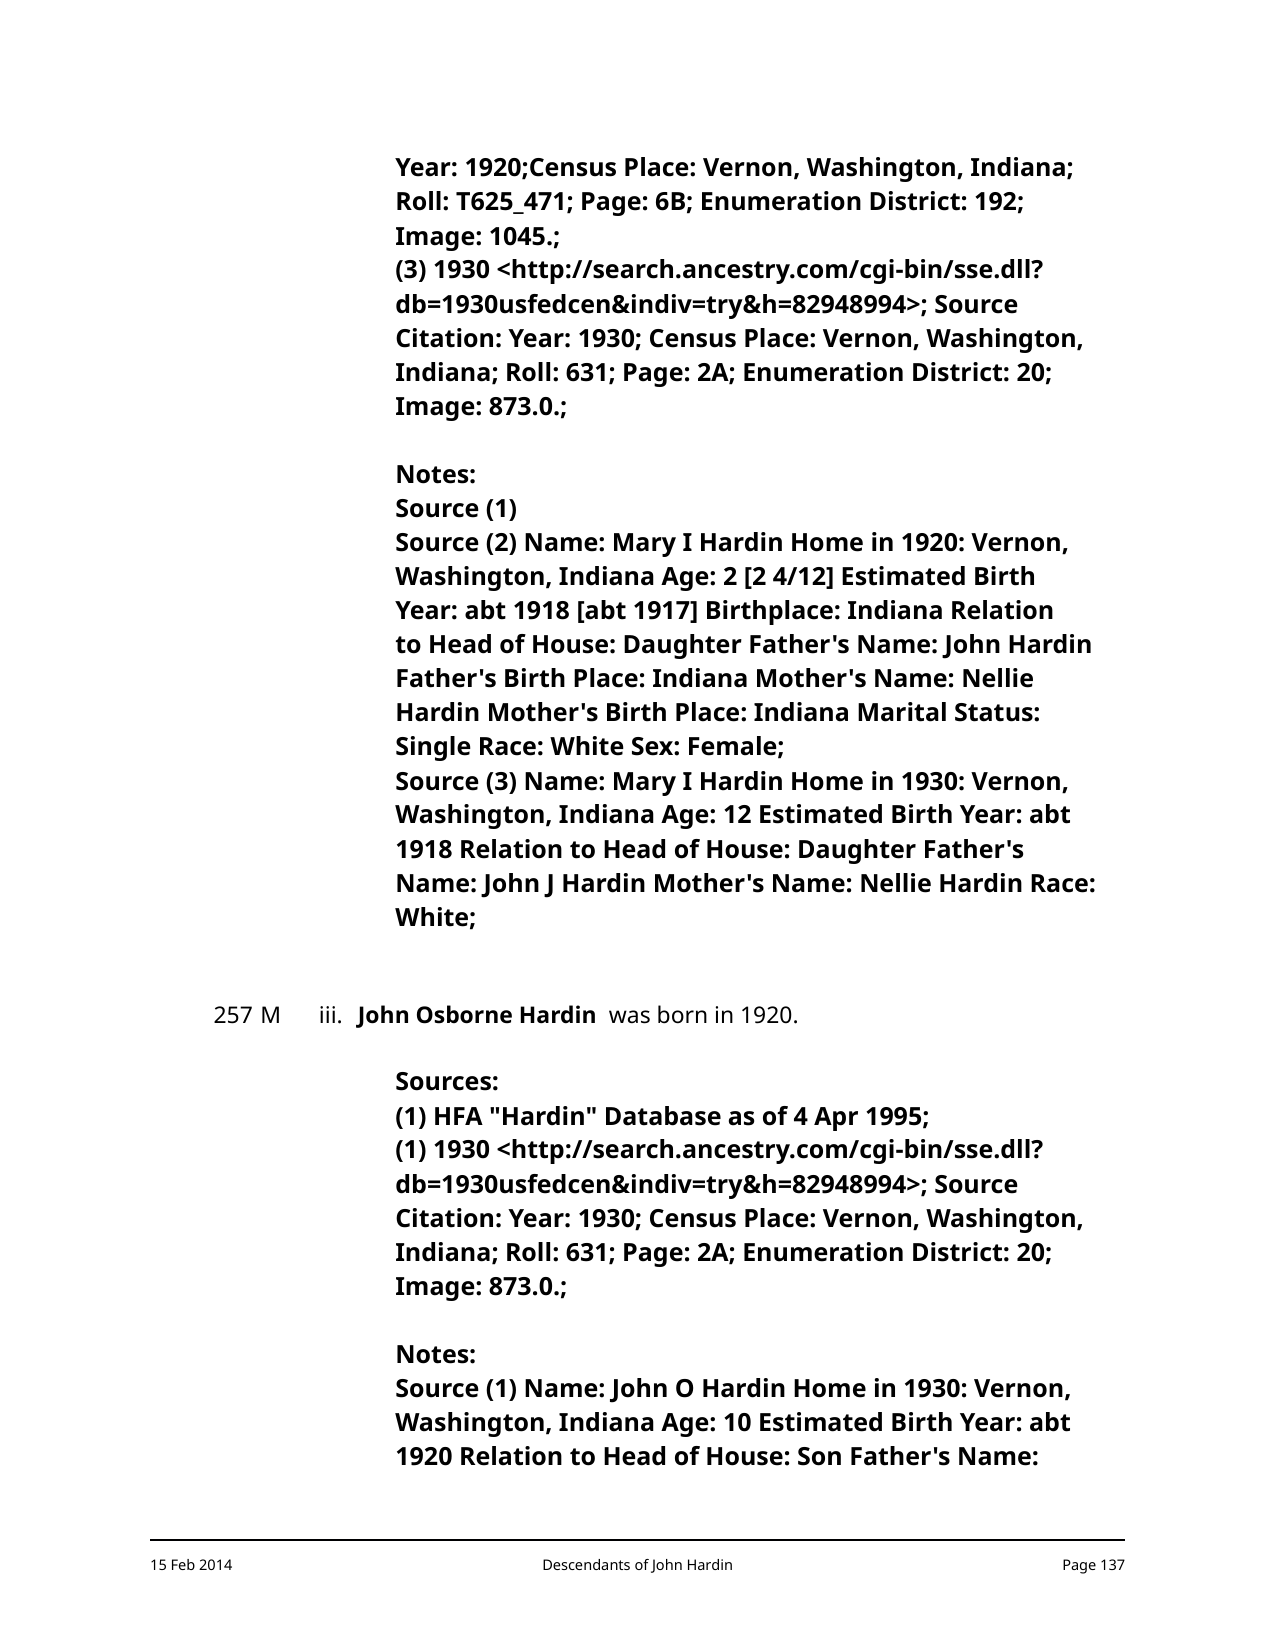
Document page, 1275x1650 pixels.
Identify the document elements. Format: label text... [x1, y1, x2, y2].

text Year: abt 1918 [abt 1917] Birthplace: Indiana Relation [395, 593, 1125, 627]
text (3) 1930 <http://search.ancestry.com/cgi-bin/sse.dll? [395, 252, 1125, 286]
text Roll: T625_471; Page: 6B; Enumeration District: 192; [395, 184, 1125, 218]
text Notes: [395, 1337, 1125, 1371]
text (1) HFA "Hardin" Database as of 4 Apr 1995; [395, 1098, 1125, 1132]
text Indiana; Roll: 631; Page: 2A; Enumeration District: 20; [395, 1234, 1125, 1268]
text Year: 1920;Census Place: Vernon, Washington, Indiana; [395, 150, 1125, 184]
text to Head of House: Daughter Father's Name: John Hardin [395, 627, 1125, 661]
text Source (2) Name: Mary I Hardin Home in 1920: Vernon, [395, 525, 1125, 559]
text White; [395, 899, 1125, 933]
text Image: 1045.; [395, 218, 1125, 252]
text Image: 873.0.; [395, 388, 1125, 422]
text 257 M iii. John Osborne Hardin was born in 1920. [150, 999, 1125, 1030]
text Source (1) [395, 491, 1125, 525]
text Washington, Indiana Age: 2 [2 4/12] Estimated Birth [395, 559, 1125, 593]
text Source (1) Name: John O Hardin Home in 1930: Vernon, [395, 1371, 1125, 1405]
text Sources: [395, 1064, 1125, 1098]
text Citation: Year: 1930; Census Place: Vernon, Washington, [395, 1200, 1125, 1234]
text db=1930usfedcen&indiv=try&h=82948994>; Source [395, 286, 1125, 320]
text Washington, Indiana Age: 12 Estimated Birth Year: abt [395, 797, 1125, 831]
text Indiana; Roll: 631; Page: 2A; Enumeration District: 20; [395, 354, 1125, 388]
text Hardin Mother's Birth Place: Indiana Marital Status: [395, 695, 1125, 729]
text 1918 Relation to Head of House: Daughter Father's [395, 831, 1125, 865]
text Citation: Year: 1930; Census Place: Vernon, Washington, [395, 320, 1125, 354]
text Image: 873.0.; [395, 1268, 1125, 1302]
text Father's Birth Place: Indiana Mother's Name: Nellie [395, 661, 1125, 695]
text Name: John J Hardin Mother's Name: Nellie Hardin Race: [395, 865, 1125, 899]
text db=1930usfedcen&indiv=try&h=82948994>; Source [395, 1166, 1125, 1200]
text Washington, Indiana Age: 10 Estimated Birth Year: abt [395, 1405, 1125, 1439]
text Source (3) Name: Mary I Hardin Home in 1930: Vernon, [395, 763, 1125, 797]
text 1920 Relation to Head of House: Son Father's Name: [395, 1439, 1125, 1473]
text (1) 1930 <http://search.ancestry.com/cgi-bin/sse.dll? [395, 1132, 1125, 1166]
text Single Race: White Sex: Female; [395, 729, 1125, 763]
text Notes: [395, 457, 1125, 491]
